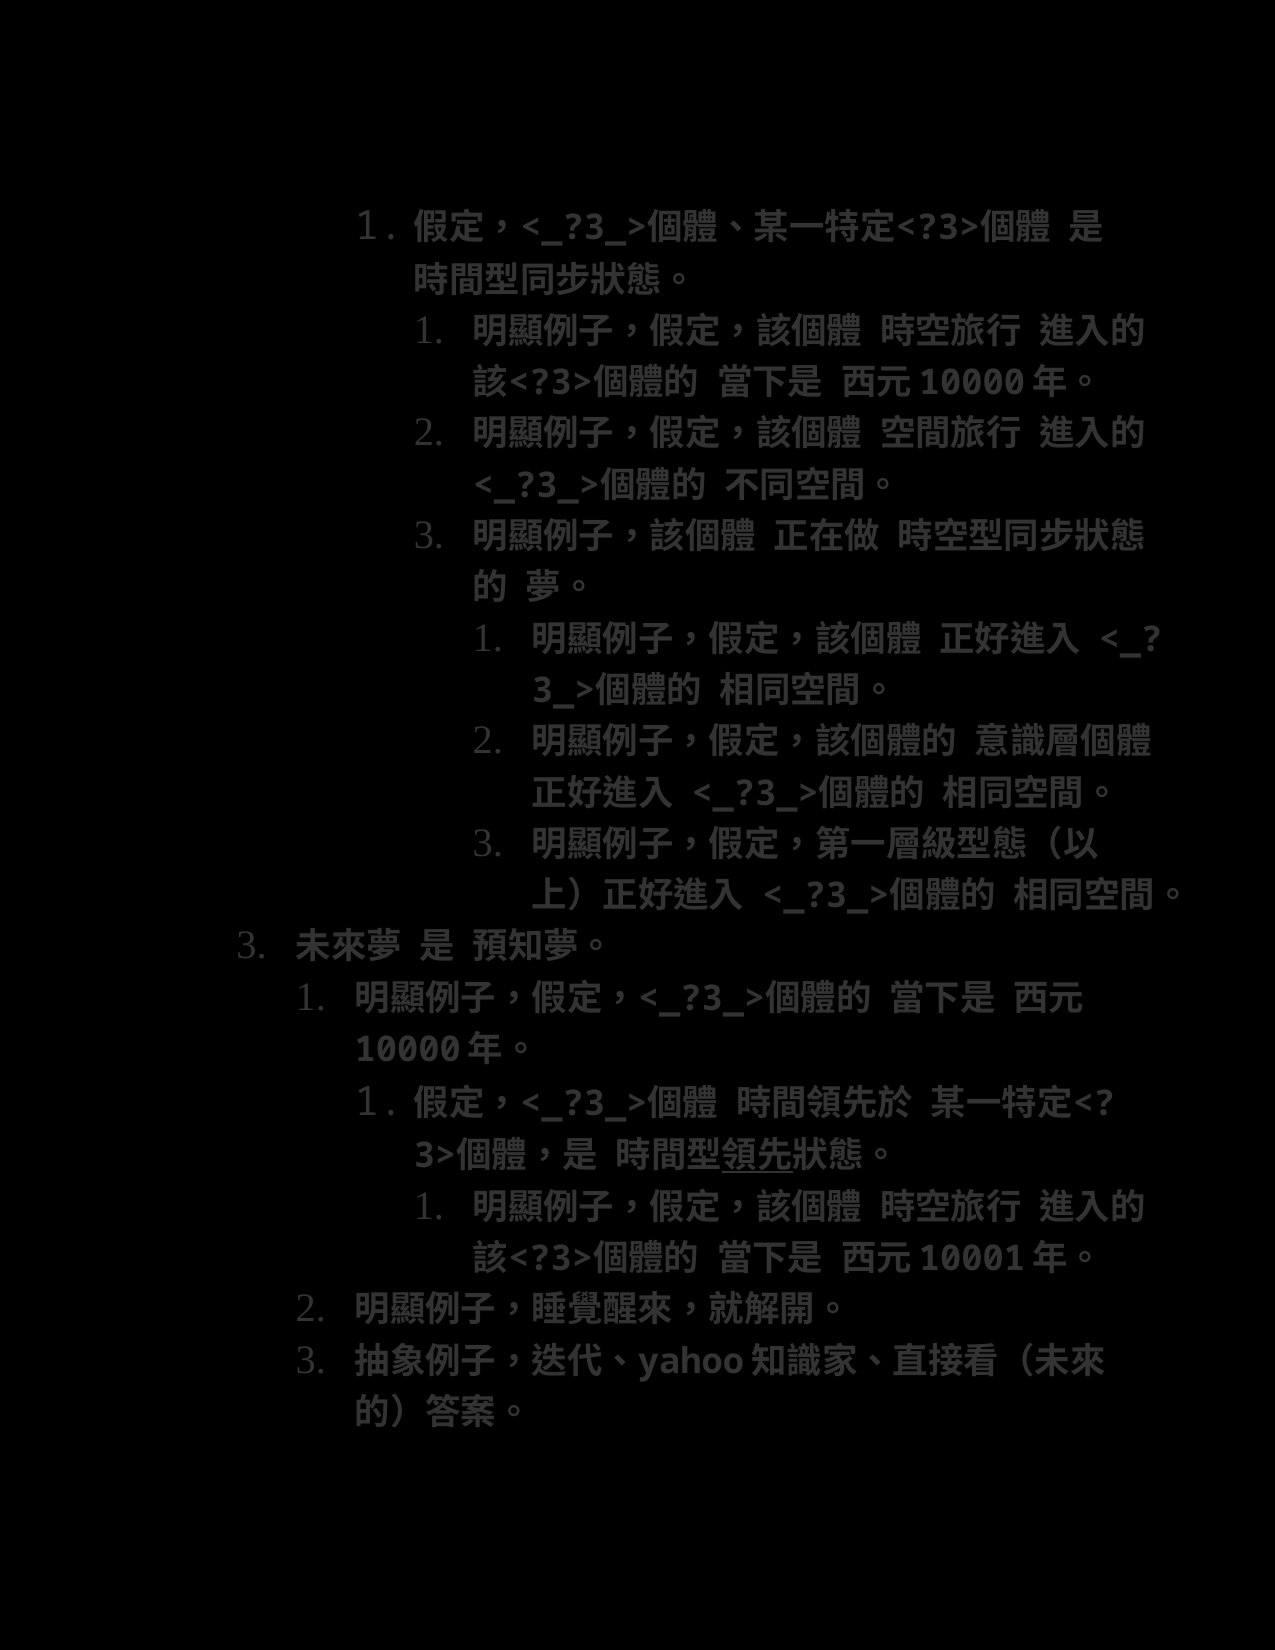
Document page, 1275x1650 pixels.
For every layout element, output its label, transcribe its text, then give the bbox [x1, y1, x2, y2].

list 假定，<_?3_>個體 時間領先於 某一特定<?3>個體，是 時間型領先狀態。 [354, 1072, 1157, 1178]
list 抽象例子，迭代、yahoo知識家、直接看（未來的）答案。 [295, 1332, 1157, 1435]
list 明顯例子，假定，該個體 正好進入 <_?3_>個體的 相同空間。 [472, 610, 1157, 713]
list 未來夢 是 預知夢。 [236, 918, 1157, 969]
list 明顯例子，假定，該個體 時空旅行 進入的 該<?3>個體的 當下是 西元10000年。 [413, 302, 1157, 405]
list 明顯例子，該個體 正在做 時空型同步狀態的 夢。 [413, 507, 1157, 610]
list 明顯例子，假定，<_?3_>個體的 當下是 西元10000年。 [295, 969, 1157, 1072]
list 明顯例子，假定，該個體 時空旅行 進入的 該<?3>個體的 當下是 西元10001年。 [413, 1178, 1157, 1281]
list 明顯例子，睡覺醒來，就解開。 [295, 1281, 1157, 1332]
list 明顯例子，假定，第一層級型態（以上）正好進入 <_?3_>個體的 相同空間。 [472, 815, 1157, 918]
list 明顯例子，假定，該個體 空間旅行 進入的 <_?3_>個體的 不同空間。 [413, 405, 1157, 507]
list 明顯例子，假定，該個體的 意識層個體 正好進入 <_?3_>個體的 相同空間。 [472, 713, 1157, 815]
list 假定，<_?3_>個體、某一特定<?3>個體 是 時間型同步狀態。 [354, 196, 1157, 302]
